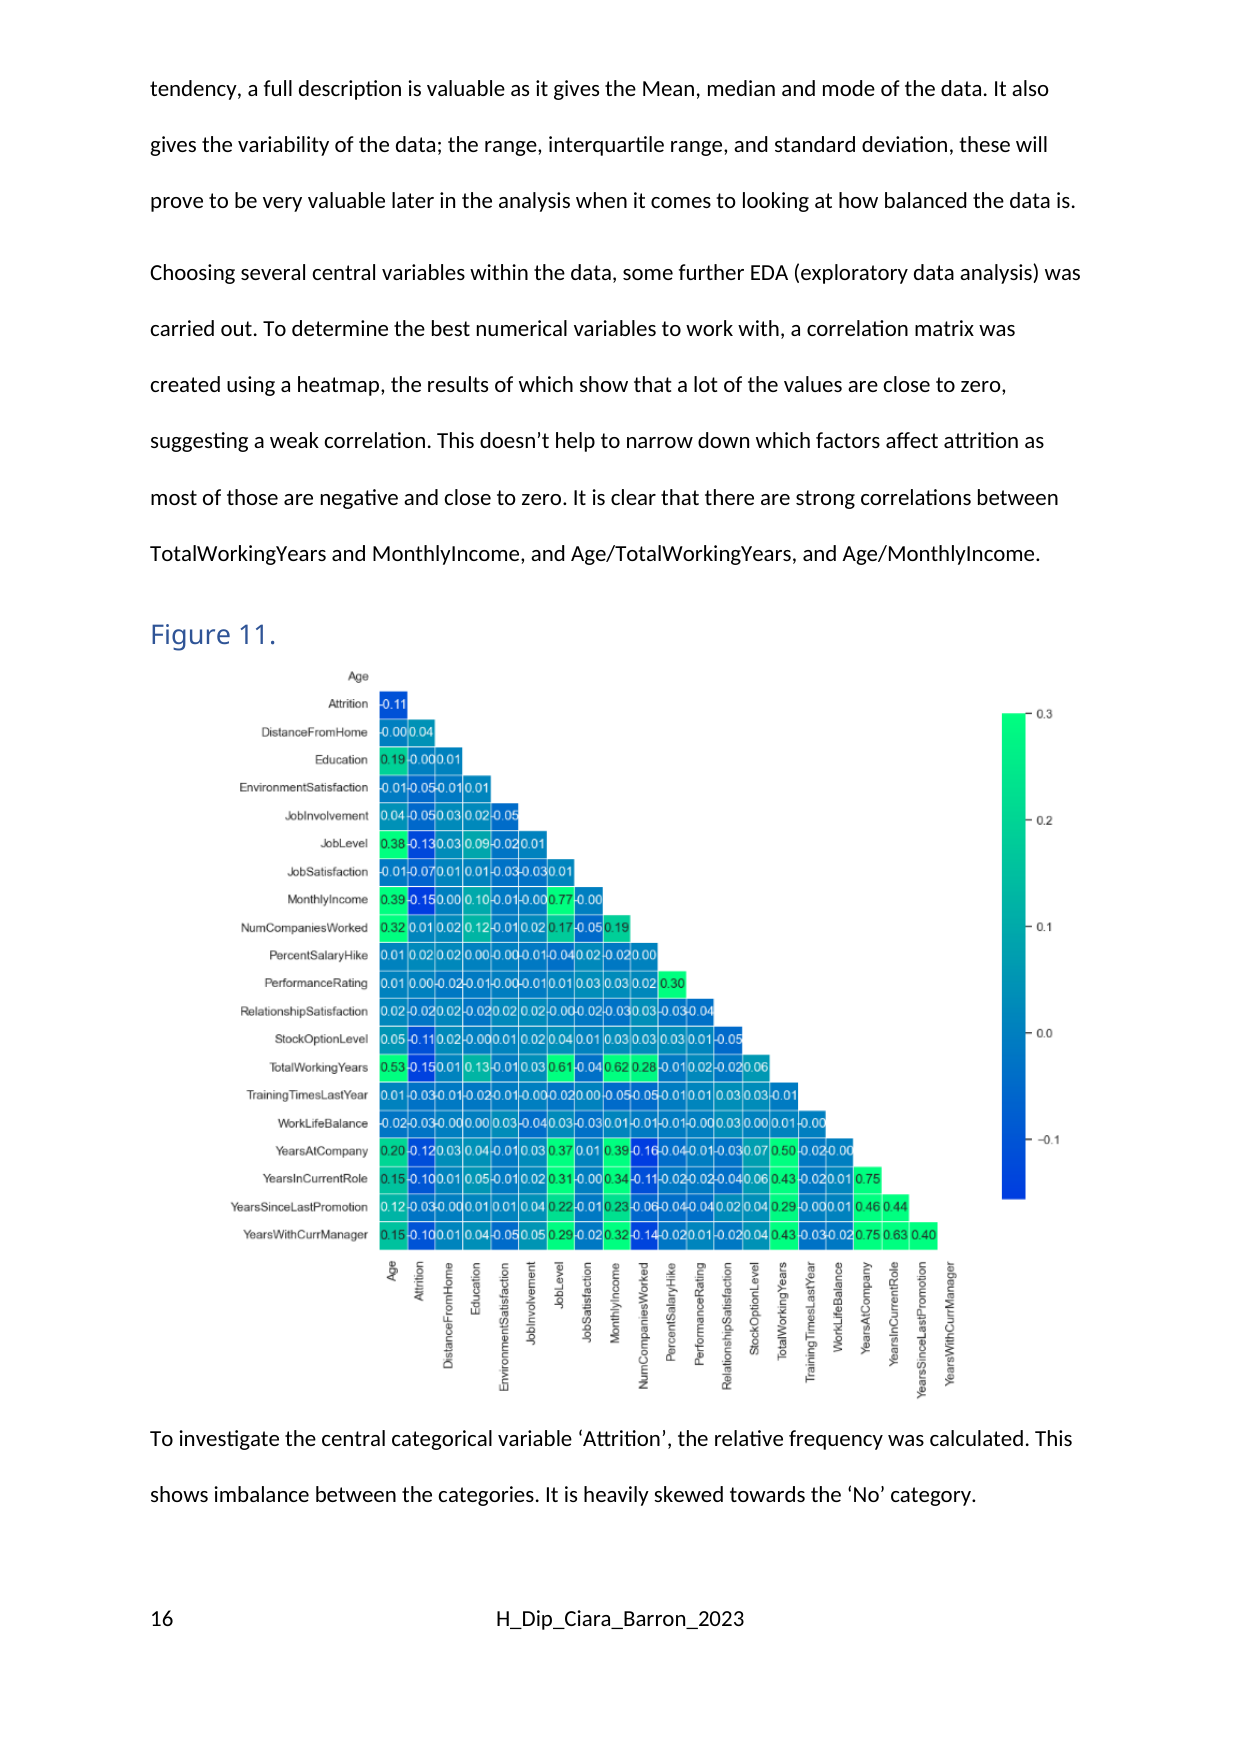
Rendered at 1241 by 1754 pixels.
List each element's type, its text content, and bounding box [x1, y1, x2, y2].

text Choosing several central variables within the data, some further EDA (exploratory data analysis) was carried out. To determine the best numerical variables to work with, a correlation matrix was created using a heatmap, the results of which show that a lot of the values are close to zero, suggesting a weak correlation. This doesn’t help to narrow down which factors affect attrition as most of those are negative and close to zero. It is clear that there are strong correlations between TotalWorkingYears and MonthlyIncome, and Age/TotalWorkingYears, and Age/MonthlyIncome. [150, 258, 1090, 567]
subtitle Figure 11. [150, 616, 1090, 652]
text To investigate the central categorical variable ‘Attrition’, the relative frequency was calculated. This shows imbalance between the categories. It is heavily skewed towards the ‘No’ category. [150, 1424, 1090, 1509]
text tendency, a full description is valuable as it gives the Mean, median and mode of the data. It also gives the variability of the data; the range, interquartile range, and standard deviation, these will prove to be very valuable later in the analysis when it comes to looking at how balanced the data is. [150, 74, 1090, 214]
